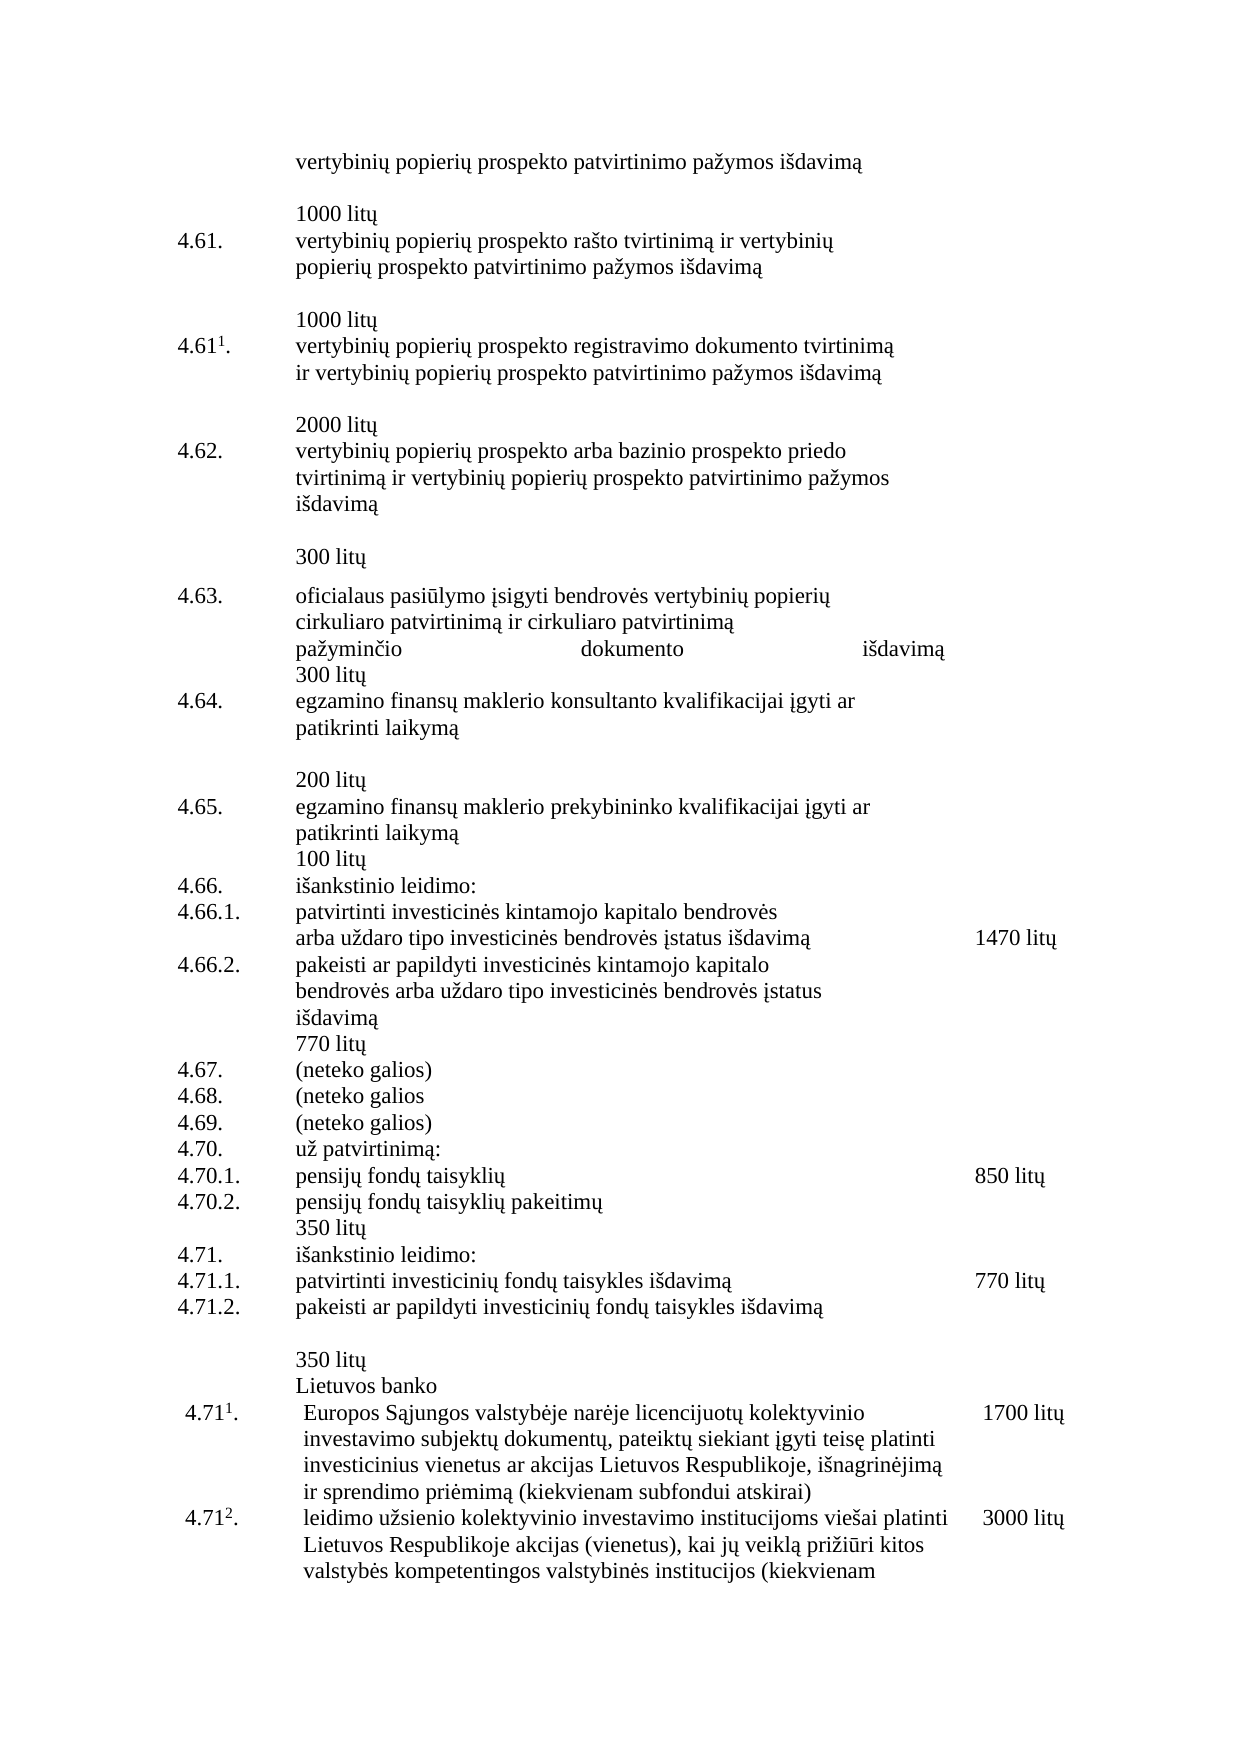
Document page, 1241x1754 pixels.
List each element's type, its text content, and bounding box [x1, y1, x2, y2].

text 4.68. (neteko galios [177, 1083, 945, 1109]
text 4.65. egzamino finansų maklerio prekybininko kvalifikacijai įgyti ar [177, 793, 945, 819]
text 4.71.1. patvirtinti investicinių fondų taisykles išdavimą 770 litų [177, 1267, 1181, 1293]
text Lietuvos banko [177, 1372, 945, 1399]
table_cell 3000 litų [971, 1504, 1129, 1583]
text 4.62. vertybinių popierių prospekto arba bazinio prospekto priedo [177, 438, 1122, 464]
table_cell 4.712. [174, 1504, 292, 1583]
text 4.66.2. pakeisti ar papildyti investicinės kintamojo kapitalo [177, 951, 1122, 977]
text 4.64. egzamino finansų maklerio konsultanto kvalifikacijai įgyti ar patikrinti laikymą 200 litų [177, 687, 945, 793]
text 4.70.2. pensijų fondų taisyklių pakeitimų 350 litų [177, 1188, 945, 1241]
text 4.70.1. pensijų fondų taisyklių 850 litų [177, 1162, 1167, 1188]
text vertybinių popierių prospekto patvirtinimo pažymos išdavimą 1000 litų [177, 148, 945, 227]
table_header 4.711. [174, 1399, 292, 1504]
text pažyminčio dokumento išdavimą 300 litų [177, 634, 945, 687]
text ir vertybinių popierių prospekto patvirtinimo pažymos išdavimą 2000 litų [177, 358, 945, 438]
text arba uždaro tipo investicinės bendrovės įstatus išdavimą 1470 litų [177, 924, 1122, 951]
table_header Europos Sąjungos valstybėje narėje licencijuotų kolektyvinio investavimo subjektų dokumentų, pateiktų siekiant įgyti teisę platinti investicinius vienetus ar akcijas Lietuvos Respublikoje, išnagrinėjimą ir sprendimo priėmimą (kiekvienam subfondui atskirai) [292, 1399, 971, 1504]
text 4.66. išankstinio leidimo: [177, 872, 1122, 898]
text 4.71.2. pakeisti ar papildyti investicinių fondų taisykles išdavimą 350 litų [177, 1293, 945, 1372]
text tvirtinimą ir vertybinių popierių prospekto patvirtinimo pažymos [177, 464, 1122, 490]
text 4.611. vertybinių popierių prospekto registravimo dokumento tvirtinimą [177, 332, 1122, 358]
text popierių prospekto patvirtinimo pažymos išdavimą 1000 litų [177, 253, 945, 332]
text bendrovės arba uždaro tipo investicinės bendrovės įstatus išdavimą 770 litų [177, 977, 945, 1056]
text 4.71. išankstinio leidimo: [177, 1241, 945, 1267]
text 4.63. oficialaus pasiūlymo įsigyti bendrovės vertybinių popierių [177, 582, 1122, 608]
text cirkuliaro patvirtinimą ir cirkuliaro patvirtinimą [177, 608, 1122, 634]
text 4.66.1. patvirtinti investicinės kintamojo kapitalo bendrovės [177, 898, 1122, 924]
text 4.67. (neteko galios) [177, 1056, 945, 1083]
text 4.69. (neteko galios) [177, 1109, 945, 1135]
text 4.61. vertybinių popierių prospekto rašto tvirtinimą ir vertybinių [177, 227, 1122, 253]
text patikrinti laikymą 100 litų [177, 819, 945, 872]
text išdavimą 300 litų [177, 490, 945, 569]
table_header 1700 litų [971, 1399, 1129, 1504]
table_cell leidimo užsienio kolektyvinio investavimo institucijoms viešai platinti Lietuvos Respublikoje akcijas (vienetus), kai jų veiklą prižiūri kitos valstybės kompetentingos valstybinės institucijos (kiekvienam [292, 1504, 971, 1583]
text 4.70. už patvirtinimą: [177, 1135, 945, 1162]
